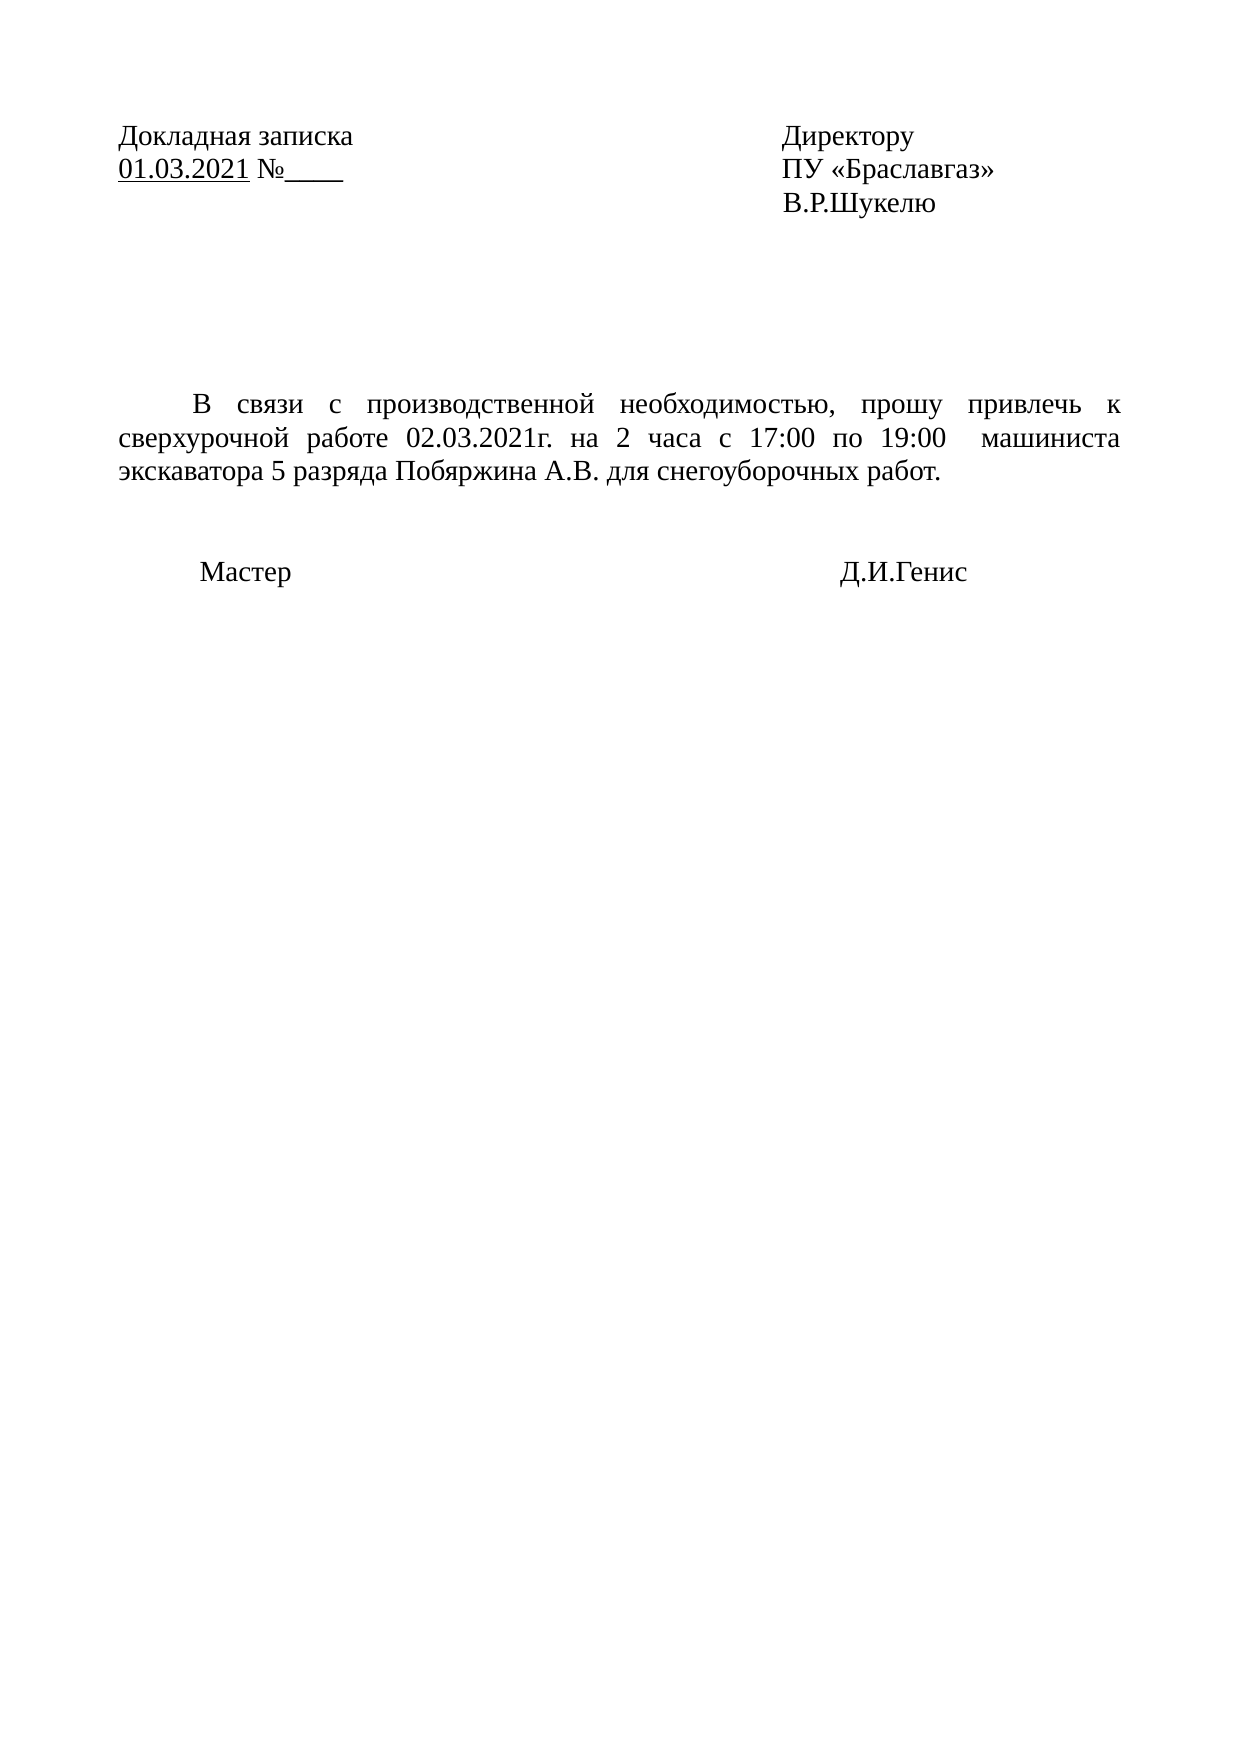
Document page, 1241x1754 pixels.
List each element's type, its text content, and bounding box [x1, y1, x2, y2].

text Мастер Д.И.Генис [118, 554, 1122, 588]
text В связи с производственной необходимостью, прошу привлечь к сверхурочной работе 02.03.2021г. на 2 часа с 17:00 по 19:00 машиниста экскаватора 5 разряда Побяржина А.В. для снегоуборочных работ. [118, 386, 1122, 487]
text В.Р.Шукелю [783, 185, 1122, 219]
text Докладная записка Директору [118, 118, 1122, 152]
text 01.03.2021 №____ ПУ «Браславгаз» [118, 152, 1122, 185]
